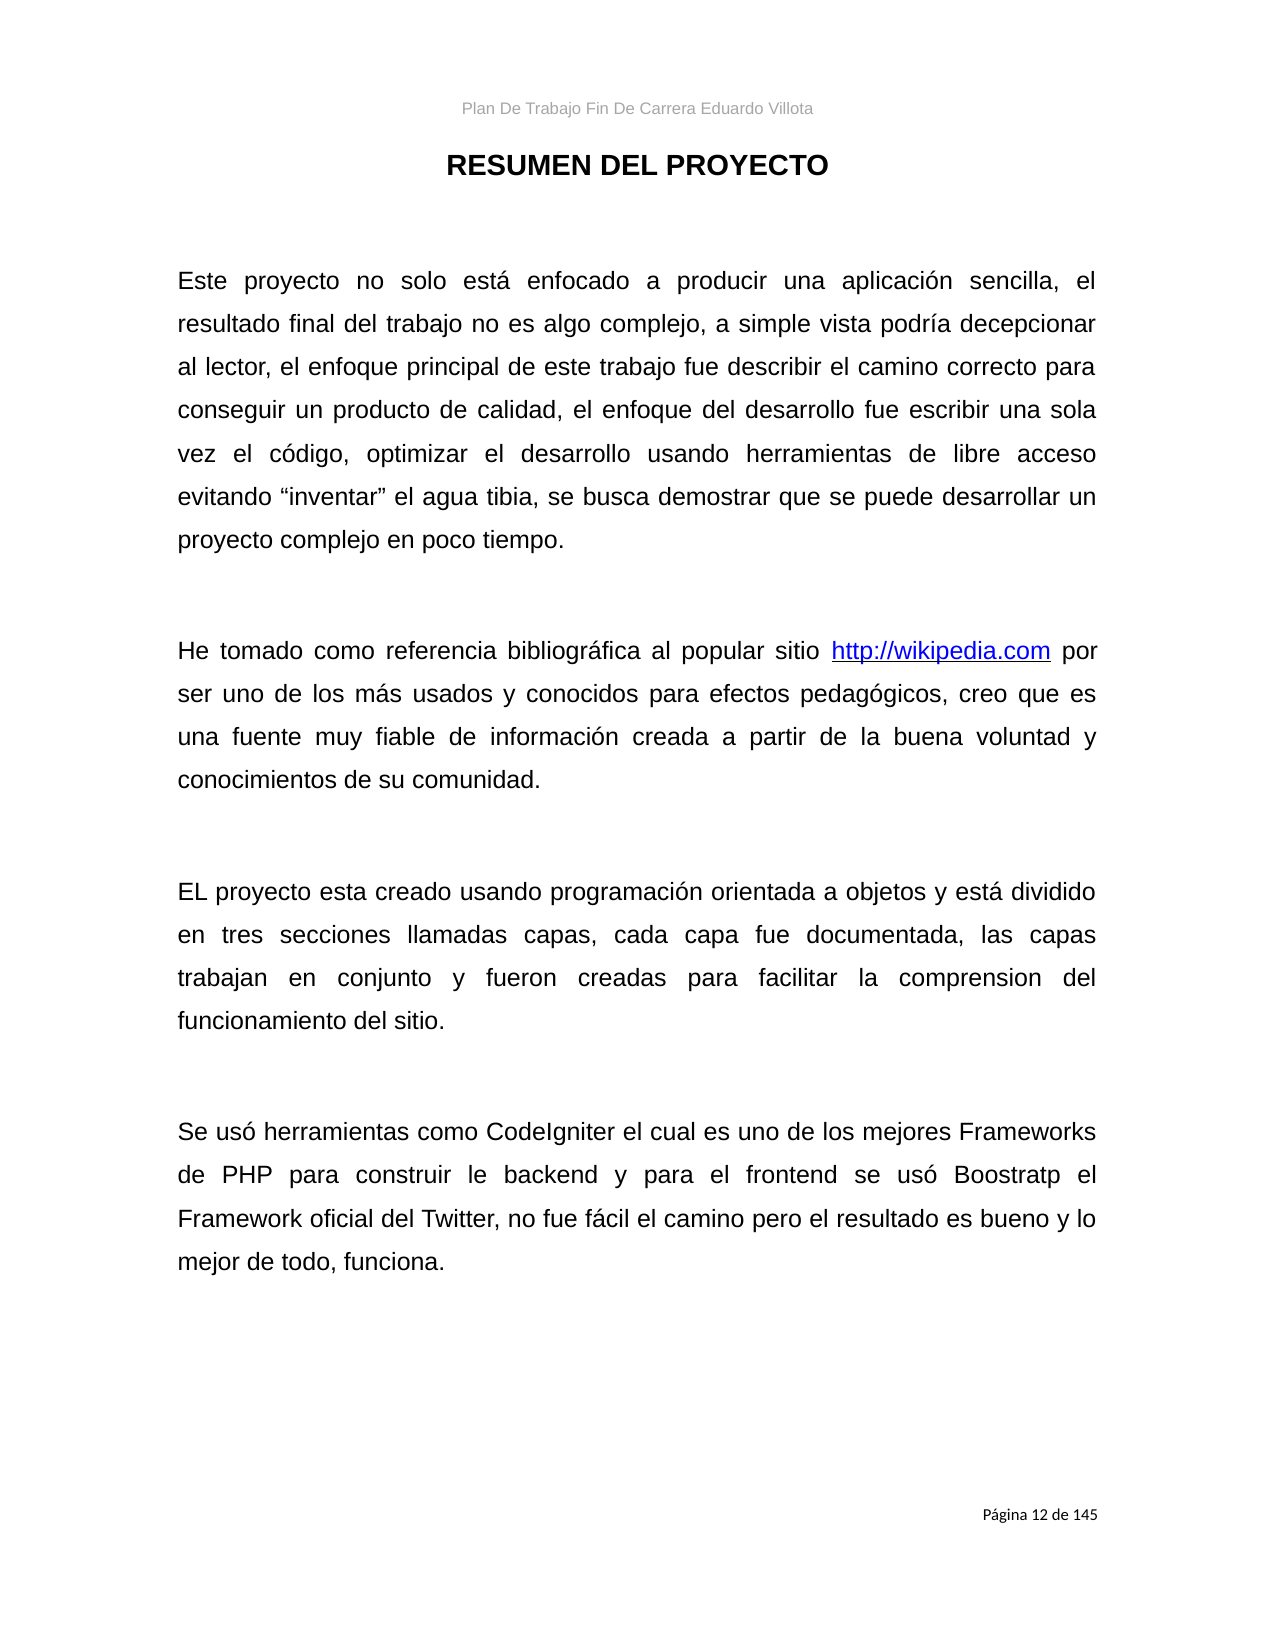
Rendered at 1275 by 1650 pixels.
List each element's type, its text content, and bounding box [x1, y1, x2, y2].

text He tomado como referencia bibliográfica al popular sitio http://wikipedia.com por ser uno de los más usados y conocidos para efectos pedagógicos, creo que es una fuente muy fiable de información creada a partir de la buena voluntad y conocimientos de su comunidad. [177, 636, 1098, 794]
text RESUMEN DEL PROYECTO [177, 148, 1098, 181]
text EL proyecto esta creado usando programación orientada a objetos y está dividido en tres secciones llamadas capas, cada capa fue documentada, las capas trabajan en conjunto y fueron creadas para facilitar la comprension del funcionamiento del sitio. [177, 877, 1098, 1035]
text Este proyecto no solo está enfocado a producir una aplicación sencilla, el resultado final del trabajo no es algo complejo, a simple vista podría decepcionar al lector, el enfoque principal de este trabajo fue describir el camino correcto para conseguir un producto de calidad, el enfoque del desarrollo fue escribir una sola vez el código, optimizar el desarrollo usando herramientas de libre acceso evitando “inventar” el agua tibia, se busca demostrar que se puede desarrollar un proyecto complejo en poco tiempo. [177, 266, 1098, 553]
text Se usó herramientas como CodeIgniter el cual es uno de los mejores Frameworks de PHP para construir le backend y para el frontend se usó Boostratp el Framework oficial del Twitter, no fue fácil el camino pero el resultado es bueno y lo mejor de todo, funciona. [177, 1117, 1098, 1275]
